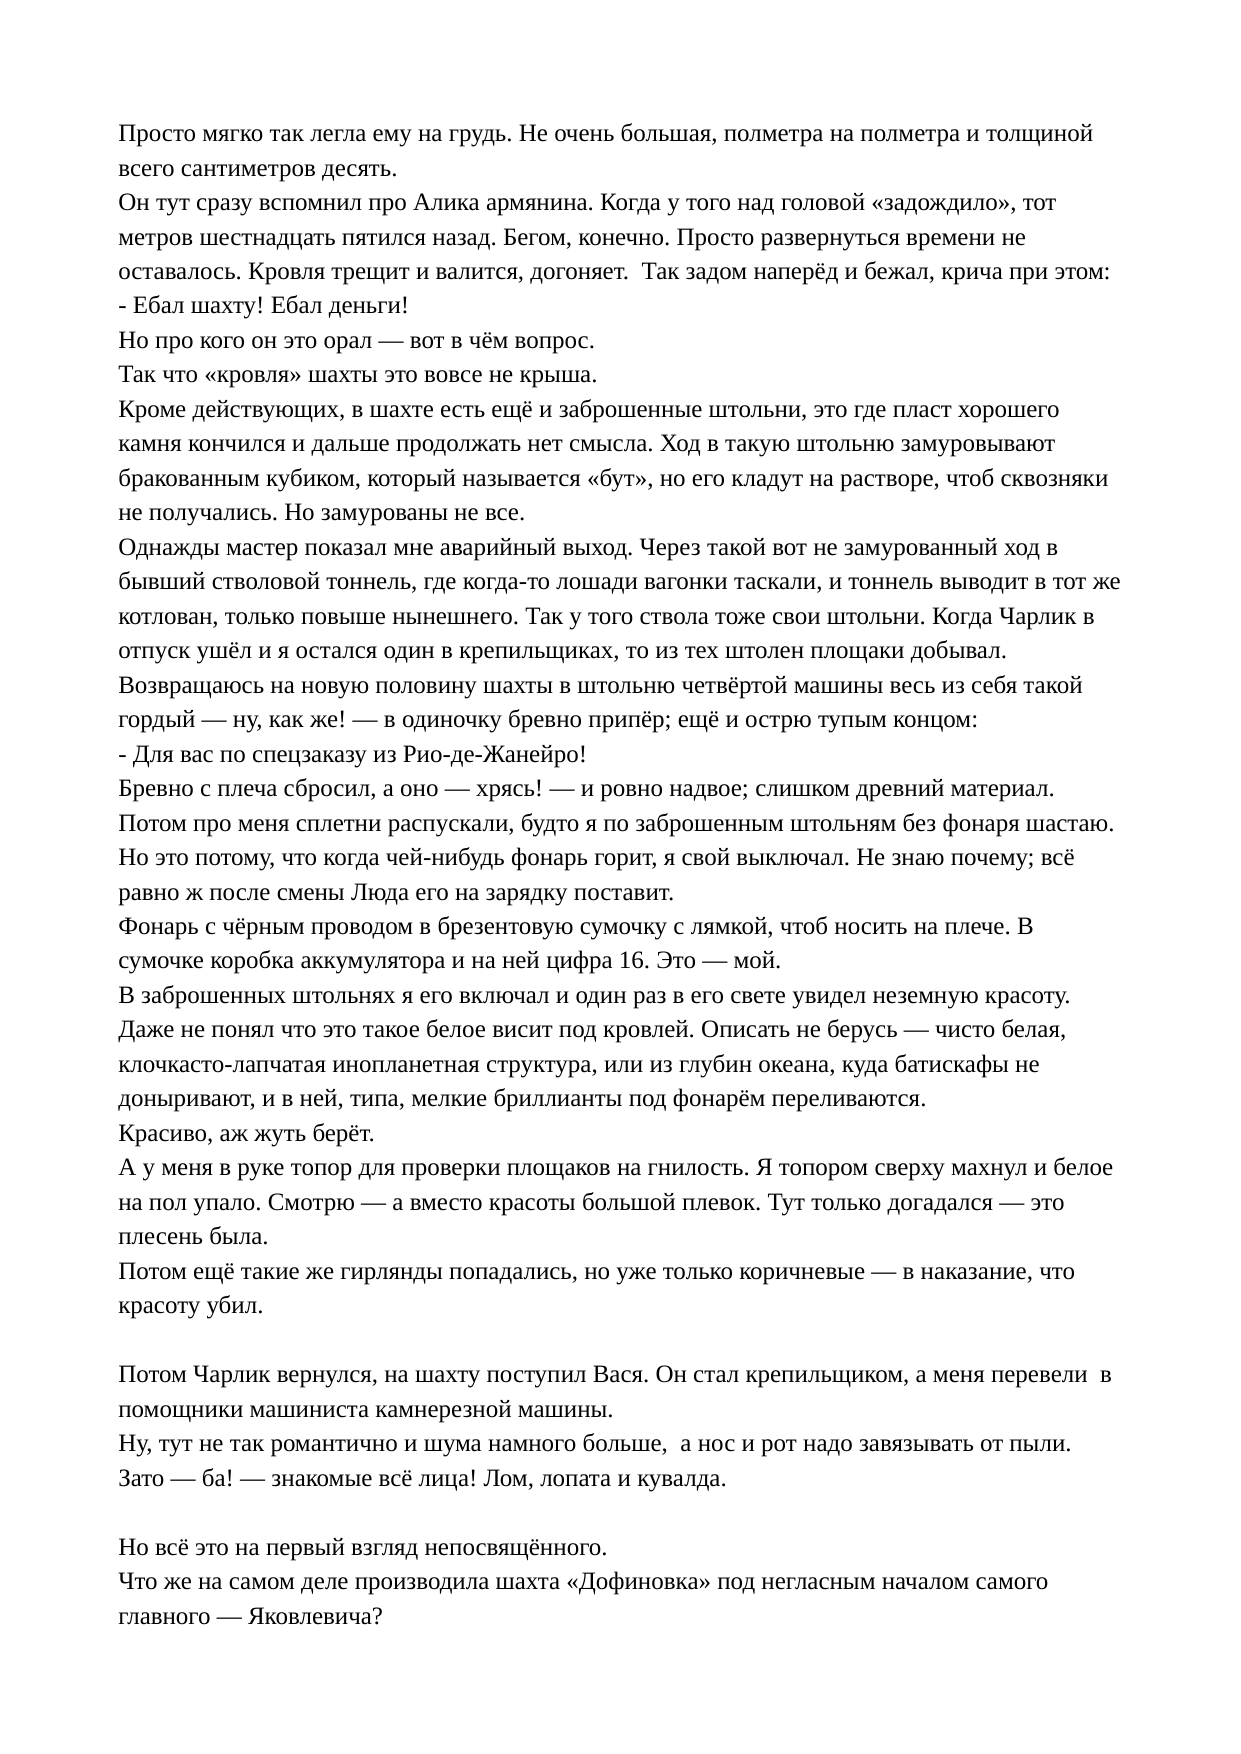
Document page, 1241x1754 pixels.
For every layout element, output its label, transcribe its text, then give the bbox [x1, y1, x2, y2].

text Красиво, аж жуть берёт. [118, 1118, 1122, 1147]
text - Для вас по спецзаказу из Рио-де-Жанейро! [118, 739, 1122, 767]
text Потом ещё такие же гирлянды попадались, но уже только коричневые — в наказание, что красоту убил. [118, 1256, 1122, 1319]
text Потом про меня сплетни распускали, будто я по заброшенным штольням без фонаря шастаю. Но это потому, что когда чей-нибудь фонарь горит, я свой выключал. Не знаю почему; всё равно ж после смены Люда его на зарядку поставит. [118, 808, 1122, 905]
text Но всё это на первый взгляд непосвящённого. [118, 1532, 1122, 1561]
text Так что «кровля» шахты это вовсе не крыша. [118, 359, 1122, 388]
text Бревно с плеча сбросил, а оно — хрясь! — и ровно надвое; слишком древний материал. [118, 773, 1122, 802]
text А у меня в руке топор для проверки площаков на гнилость. Я топором сверху махнул и белое на пол упало. Смотрю — а вместо красоты большой плевок. Тут только догадался — это плесень была. [118, 1152, 1122, 1250]
text В заброшенных штольнях я его включал и один раз в его свете увидел неземную красоту. [118, 980, 1122, 1009]
text Но про кого он это орал — вот в чём вопрос. [118, 325, 1122, 354]
text Возвращаюсь на новую половину шахты в штольню четвёртой машины весь из себя такой гордый — ну, как же! — в одиночку бревно припёр; ещё и острю тупым концом: [118, 670, 1122, 733]
text Просто мягко так легла ему на грудь. Не очень большая, полметра на полметра и толщиной всего сантиметров десять. [118, 118, 1122, 181]
text Потом Чарлик вернулся, на шахту поступил Вася. Он стал крепильщиком, а меня перевели в помощники машиниста камнерезной машины. [118, 1359, 1122, 1423]
text Кроме действующих, в шахте есть ещё и заброшенные штольни, это где пласт хорошего камня кончился и дальше продолжать нет смысла. Ход в такую штольню замуровывают бракованным кубиком, который называется «бут», но его кладут на растворе, чтоб сквозняки не получались. Но замурованы не все. [118, 394, 1122, 526]
text Что же на самом деле производила шахта «Дофиновка» под негласным началом самого главного — Яковлевича? [118, 1566, 1122, 1629]
text Однажды мастер показал мне аварийный выход. Через такой вот не замурованный ход в бывший стволовой тоннель, где когда-то лошади вагонки таскали, и тоннель выводит в тот же котлован, только повыше нынешнего. Так у того ствола тоже свои штольни. Когда Чарлик в отпуск ушёл и я остался один в крепильщиках, то из тех штолен площаки добывал. [118, 532, 1122, 664]
text Он тут сразу вспомнил про Алика армянина. Когда у того над головой «задождило», тот метров шестнадцать пятился назад. Бегом, конечно. Просто развернуться времени не оставалось. Кровля трещит и валится, догоняет. Так задом наперёд и бежал, крича при этом: [118, 187, 1122, 285]
text Даже не понял что это такое белое висит под кровлей. Описать не берусь — чисто белая, клочкасто-лапчатая инопланетная структура, или из глубин океана, куда батискафы не доныривают, и в ней, типа, мелкие бриллианты под фонарём переливаются. [118, 1014, 1122, 1112]
text Ну, тут не так романтично и шума намного больше, а нос и рот надо завязывать от пыли. Зато — ба! — знакомые всё лица! Лом, лопата и кувалда. [118, 1428, 1122, 1492]
text Фонарь с чёрным проводом в брезентовую сумочку с лямкой, чтоб носить на плече. В сумочке коробка аккумулятора и на ней цифра 16. Это — мой. [118, 911, 1122, 974]
text - Ебал шахту! Ебал деньги! [118, 291, 1122, 319]
